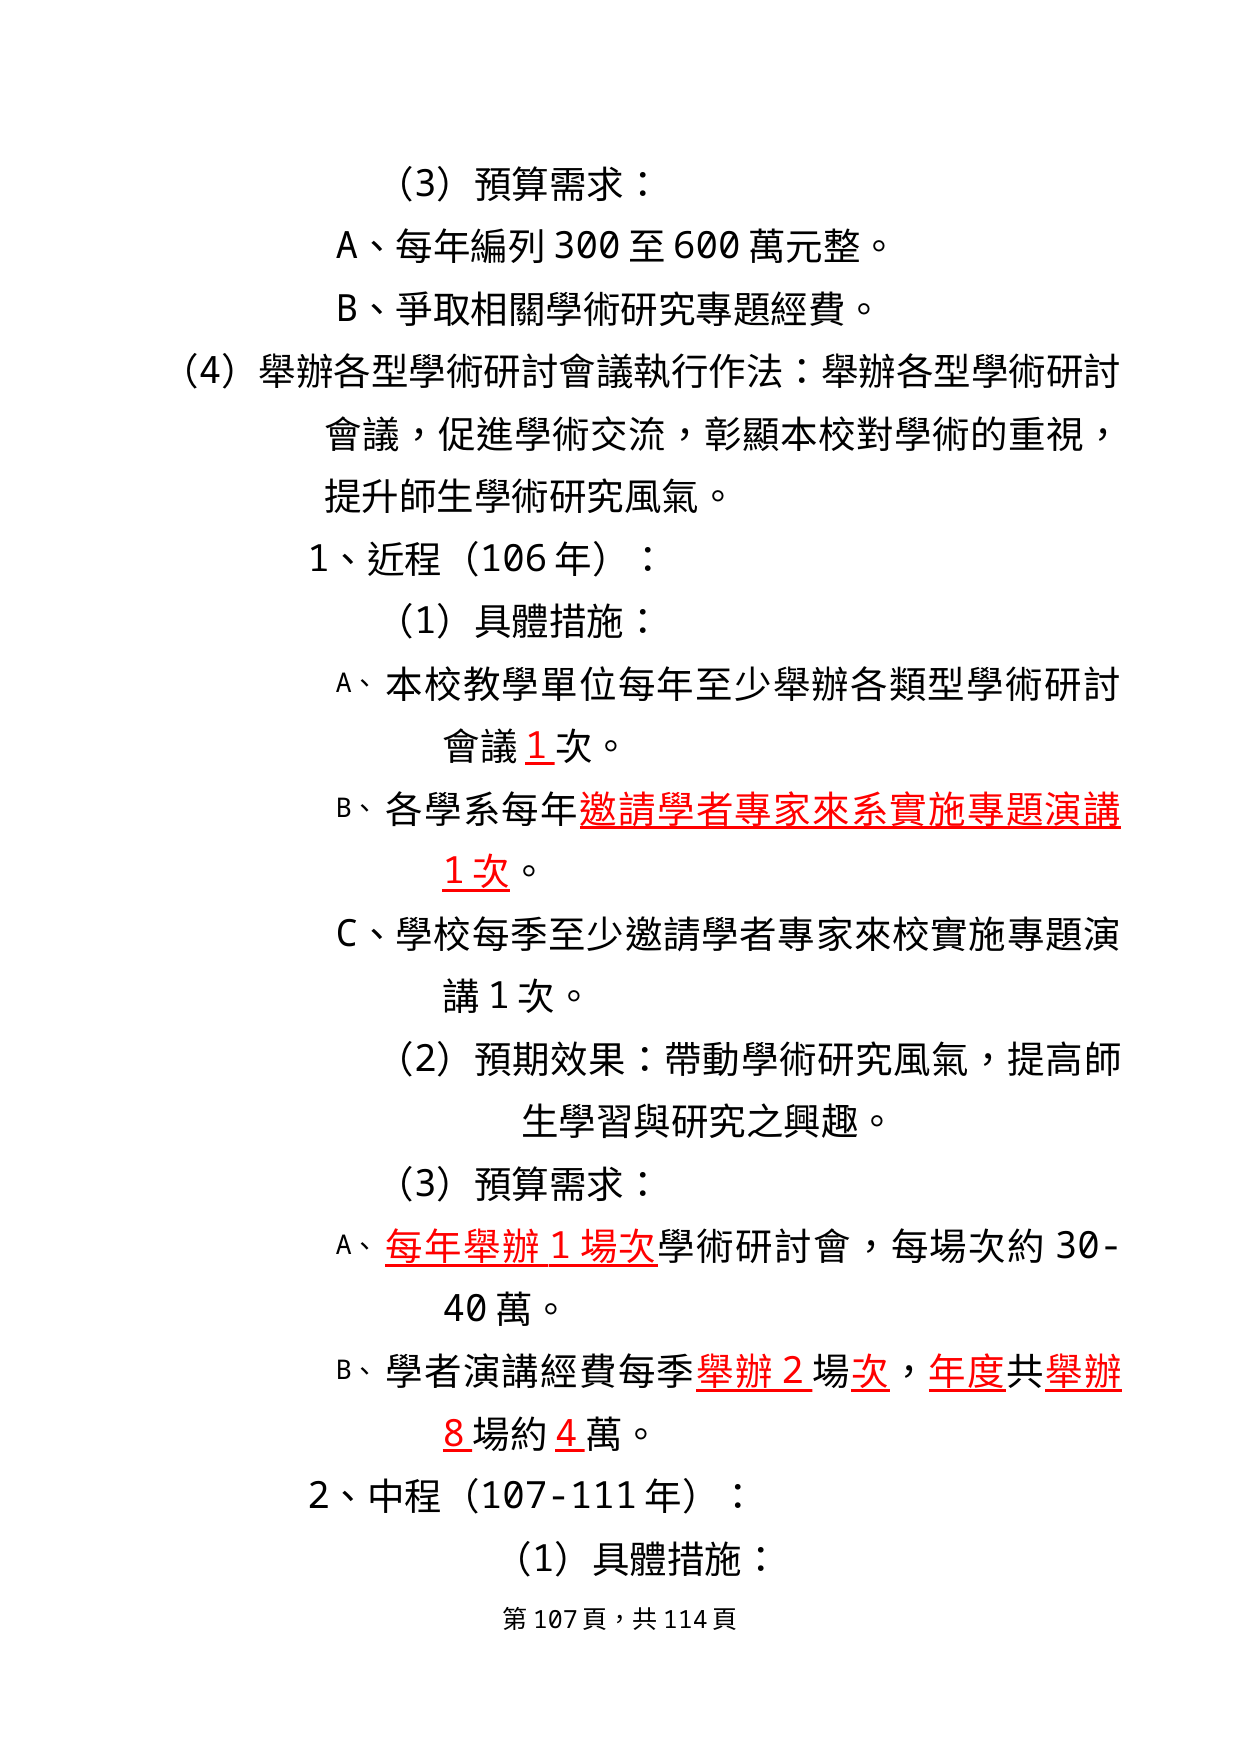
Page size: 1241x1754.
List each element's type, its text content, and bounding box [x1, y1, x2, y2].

list 每年編列300至600萬元整。 [335, 203, 1122, 265]
list 學校每季至少邀請學者專家來校實施專題演講1次。 [335, 890, 1122, 1015]
list 具體措施： [376, 578, 1122, 640]
list 爭取相關學術研究專題經費。 [335, 265, 1122, 328]
list 預期效果：帶動學術研究風氣，提高師生學習與研究之興趣。 [376, 1015, 1122, 1140]
list 各學系每年邀請學者專家來系實施專題演講1次。 [335, 765, 1122, 890]
list 預算需求： [376, 140, 1122, 203]
list 具體措施： [494, 1515, 1122, 1578]
list 每年舉辦1場次學術研討會，每場次約30-40萬。 [335, 1203, 1122, 1328]
list 中程（107-111年）： [307, 1453, 1122, 1515]
list 本校教學單位每年至少舉辦各類型學術研討會議1次。 [335, 640, 1122, 765]
list 近程（106年）： [307, 515, 1122, 578]
list 舉辦各型學術研討會議執行作法：舉辦各型學術研討會議，促進學術交流，彰顯本校對學術的重視，提升師生學術研究風氣。 [161, 328, 1122, 515]
list 學者演講經費每季舉辦2場次，年度共舉辦8場約4萬。 [335, 1328, 1122, 1453]
list 預算需求： [376, 1140, 1122, 1203]
